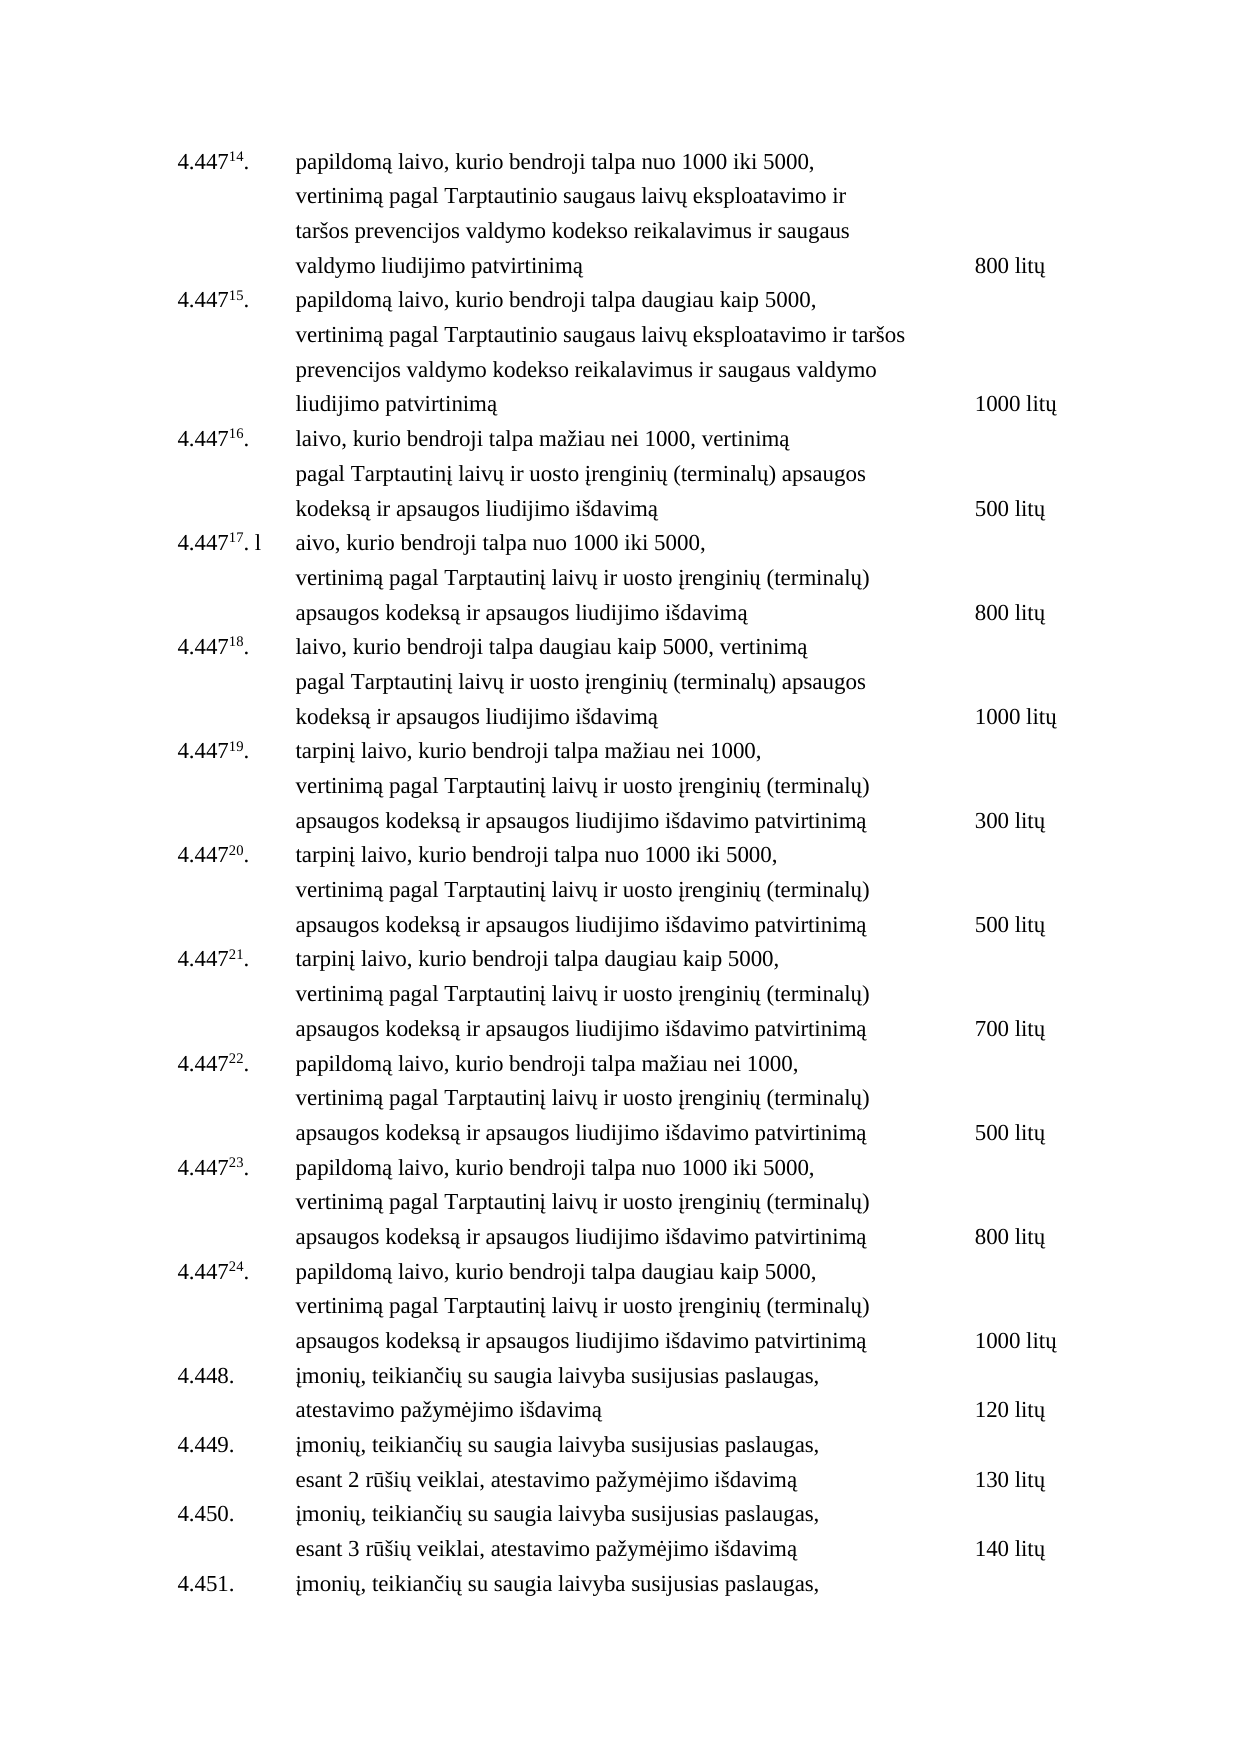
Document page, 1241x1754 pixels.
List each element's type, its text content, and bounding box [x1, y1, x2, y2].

text 4.44724. papildomą laivo, kurio bendroji talpa daugiau kaip 5000, [177, 1258, 1122, 1284]
text apsaugos kodeksą ir apsaugos liudijimo išdavimą 800 litų [295, 599, 1122, 625]
text vertinimą pagal Tarptautinį laivų ir uosto įrenginių (terminalų) [295, 1292, 1122, 1319]
text apsaugos kodeksą ir apsaugos liudijimo išdavimo patvirtinimą 800 litų [295, 1223, 1122, 1249]
text vertinimą pagal Tarptautinį laivų ir uosto įrenginių (terminalų) [295, 1084, 1122, 1111]
text vertinimą pagal Tarptautinį laivų ir uosto įrenginių (terminalų) [295, 772, 1122, 798]
text 4.44717. l aivo, kurio bendroji talpa nuo 1000 iki 5000, [177, 529, 1122, 556]
text vertinimą pagal Tarptautinį laivų ir uosto įrenginių (terminalų) [295, 980, 1122, 1007]
text vertinimą pagal Tarptautinį laivų ir uosto įrenginių (terminalų) [295, 1188, 1122, 1215]
text esant 3 rūšių veiklai, atestavimo pažymėjimo išdavimą 140 litų [177, 1535, 1122, 1562]
text 4.44722. papildomą laivo, kurio bendroji talpa mažiau nei 1000, [177, 1049, 1122, 1076]
text 4.44721. tarpinį laivo, kurio bendroji talpa daugiau kaip 5000, [177, 946, 1122, 972]
text 4.44719. tarpinį laivo, kurio bendroji talpa mažiau nei 1000, [177, 737, 1122, 764]
text kodeksą ir apsaugos liudijimo išdavimą 500 litų [295, 494, 1122, 521]
text apsaugos kodeksą ir apsaugos liudijimo išdavimo patvirtinimą 500 litų [295, 1119, 1122, 1145]
text 4.451. įmonių, teikiančių su saugia laivyba susijusias paslaugas, [177, 1570, 1122, 1596]
text pagal Tarptautinį laivų ir uosto įrenginių (terminalų) apsaugos [295, 460, 1122, 486]
text 4.44716. laivo, kurio bendroji talpa mažiau nei 1000, vertinimą [177, 425, 1122, 452]
text 4.450. įmonių, teikiančių su saugia laivyba susijusias paslaugas, [177, 1501, 1122, 1527]
text 4.44723. papildomą laivo, kurio bendroji talpa nuo 1000 iki 5000, [177, 1154, 1122, 1180]
text vertinimą pagal Tarptautinį laivų ir uosto įrenginių (terminalų) [295, 876, 1122, 902]
text vertinimą pagal Tarptautinį laivų ir uosto įrenginių (terminalų) [295, 564, 1122, 590]
text vertinimą pagal Tarptautinio saugaus laivų eksploatavimo ir [295, 182, 1122, 209]
text atestavimo pažymėjimo išdavimą 120 litų [177, 1396, 1122, 1423]
text 4.448. įmonių, teikiančių su saugia laivyba susijusias paslaugas, [177, 1362, 1122, 1388]
text 4.449. įmonių, teikiančių su saugia laivyba susijusias paslaugas, [177, 1431, 1122, 1457]
text 4.44715. papildomą laivo, kurio bendroji talpa daugiau kaip 5000, [177, 286, 1122, 313]
text apsaugos kodeksą ir apsaugos liudijimo išdavimo patvirtinimą 500 litų [295, 911, 1122, 937]
text prevencijos valdymo kodekso reikalavimus ir saugaus valdymo [295, 356, 1122, 382]
text taršos prevencijos valdymo kodekso reikalavimus ir saugaus [295, 217, 1122, 243]
text 4.44714. papildomą laivo, kurio bendroji talpa nuo 1000 iki 5000, [177, 148, 1122, 174]
text valdymo liudijimo patvirtinimą 800 litų [295, 252, 1122, 278]
text apsaugos kodeksą ir apsaugos liudijimo išdavimo patvirtinimą 300 litų [295, 807, 1122, 833]
text pagal Tarptautinį laivų ir uosto įrenginių (terminalų) apsaugos [295, 668, 1122, 694]
text vertinimą pagal Tarptautinio saugaus laivų eksploatavimo ir taršos [295, 321, 1122, 347]
text liudijimo patvirtinimą 1000 litų [295, 391, 1122, 417]
text 4.44718. laivo, kurio bendroji talpa daugiau kaip 5000, vertinimą [177, 633, 1122, 660]
text 4.44720. tarpinį laivo, kurio bendroji talpa nuo 1000 iki 5000, [177, 841, 1122, 868]
text kodeksą ir apsaugos liudijimo išdavimą 1000 litų [295, 703, 1122, 729]
text esant 2 rūšių veiklai, atestavimo pažymėjimo išdavimą 130 litų [177, 1466, 1122, 1492]
text apsaugos kodeksą ir apsaugos liudijimo išdavimo patvirtinimą 700 litų [295, 1015, 1122, 1041]
text apsaugos kodeksą ir apsaugos liudijimo išdavimo patvirtinimą 1000 litų [295, 1327, 1122, 1353]
